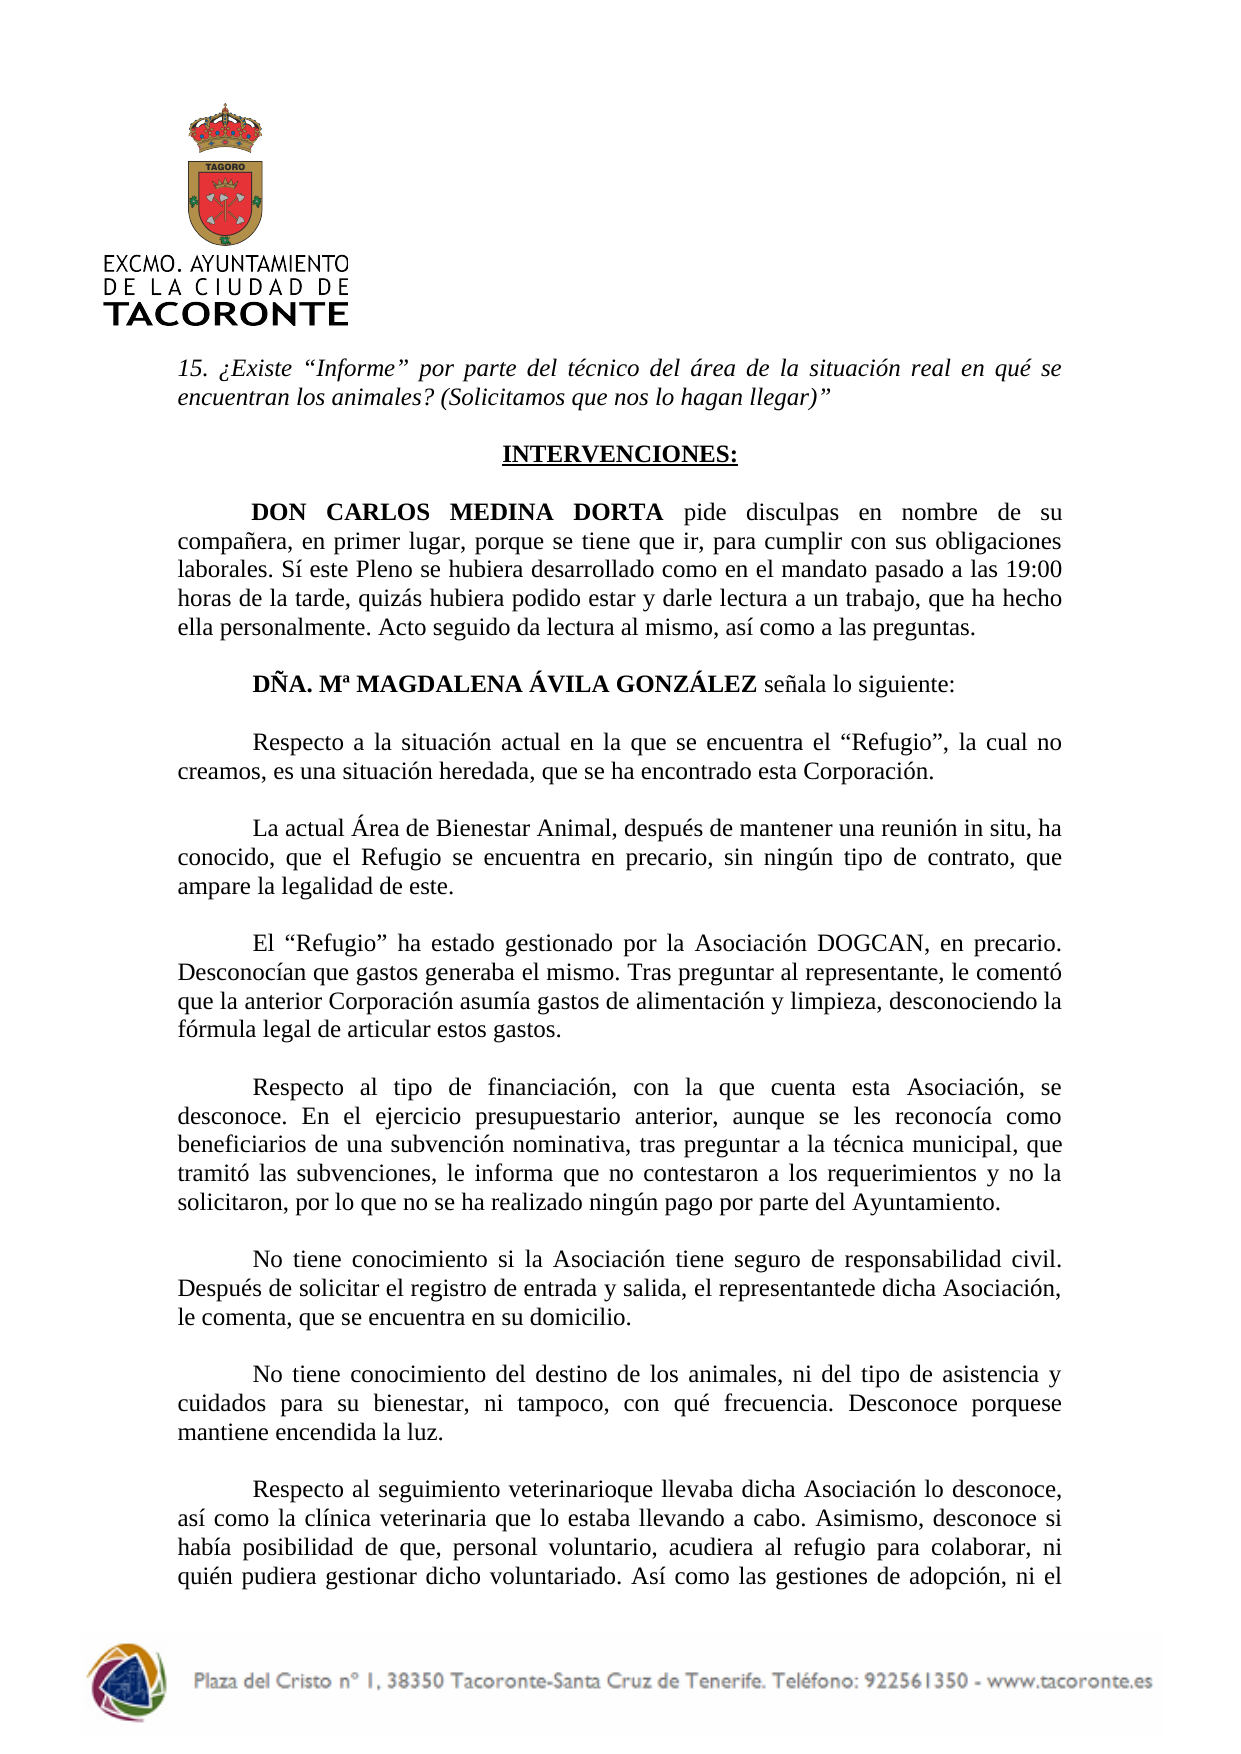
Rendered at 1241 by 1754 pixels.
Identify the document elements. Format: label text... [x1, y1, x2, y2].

text El “Refugio” ha estado gestionado por la Asociación DOGCAN, en precario. Desconocían que gastos generaba el mismo. Tras preguntar al representante, le comentó que la anterior Corporación asumía gastos de alimentación y limpieza, desconociendo la fórmula legal de articular estos gastos. [177, 928, 1063, 1043]
text DON CARLOS MEDINA DORTA pide disculpas en nombre de su compañera, en primer lugar, porque se tiene que ir, para cumplir con sus obligaciones laborales. Sí este Pleno se hubiera desarrollado como en el mandato pasado a las 19:00 horas de la tarde, quizás hubiera podido estar y darle lectura a un trabajo, que ha hecho ella personalmente. Acto seguido da lectura al mismo, así como a las preguntas. [177, 497, 1063, 641]
text 15. ¿Existe “Informe” por parte del técnico del área de la situación real en qué se encuentran los animales? (Solicitamos que nos lo hagan llegar)” [177, 353, 1063, 411]
text Respecto a la situación actual en la que se encuentra el “Refugio”, la cual no creamos, es una situación heredada, que se ha encontrado esta Corporación. [177, 727, 1063, 784]
text INTERVENCIONES: [177, 439, 1063, 468]
text No tiene conocimiento si la Asociación tiene seguro de responsabilidad civil. Después de solicitar el registro de entrada y salida, el representantede dicha Asociación, le comenta, que se encuentra en su domicilio. [177, 1244, 1063, 1331]
text No tiene conocimiento del destino de los animales, ni del tipo de asistencia y cuidados para su bienestar, ni tampoco, con qué frecuencia. Desconoce porquese mantiene encendida la luz. [177, 1359, 1063, 1446]
text Respecto al seguimiento veterinarioque llevaba dicha Asociación lo desconoce, así como la clínica veterinaria que lo estaba llevando a cabo. Asimismo, desconoce si había posibilidad de que, personal voluntario, acudiera al refugio para colaborar, ni quién pudiera gestionar dicho voluntariado. Así como las gestiones de adopción, ni el [177, 1474, 1063, 1589]
text La actual Área de Bienestar Animal, después de mantener una reunión in situ, ha conocido, que el Refugio se encuentra en precario, sin ningún tipo de contrato, que ampare la legalidad de este. [177, 813, 1063, 899]
picture [80, 1630, 1163, 1737]
text DÑA. Mª MAGDALENA ÁVILA GONZÁLEZ señala lo siguiente: [177, 669, 1063, 698]
text Respecto al tipo de financiación, con la que cuenta esta Asociación, se desconoce. En el ejercicio presupuestario anterior, aunque se les reconocía como beneficiarios de una subvención nominativa, tras preguntar a la técnica municipal, que tramitó las subvenciones, le informa que no contestaron a los requerimientos y no la solicitaron, por lo que no se ha realizado ningún pago por parte del Ayuntamiento. [177, 1072, 1063, 1216]
picture [103, 103, 348, 326]
